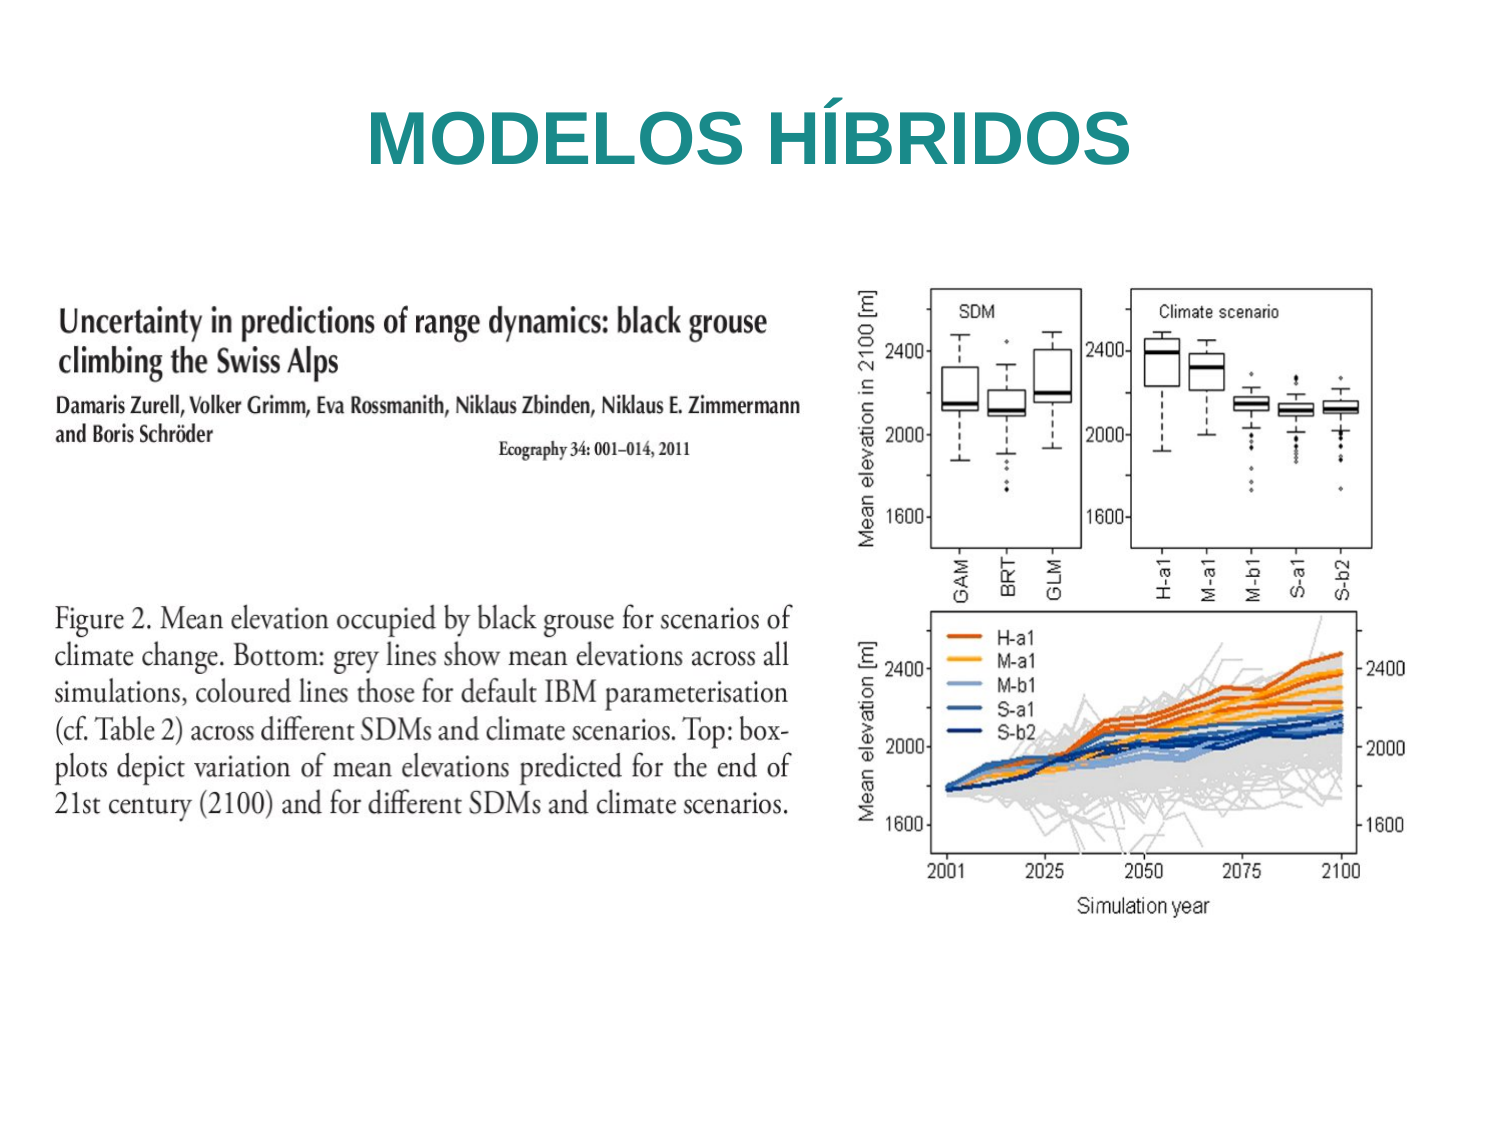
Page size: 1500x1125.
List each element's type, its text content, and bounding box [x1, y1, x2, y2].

picture [37, 586, 805, 841]
picture [49, 296, 784, 385]
title MODELOS HÍBRIDOS [112, 0, 1388, 447]
picture [51, 389, 804, 462]
picture [845, 265, 1419, 925]
